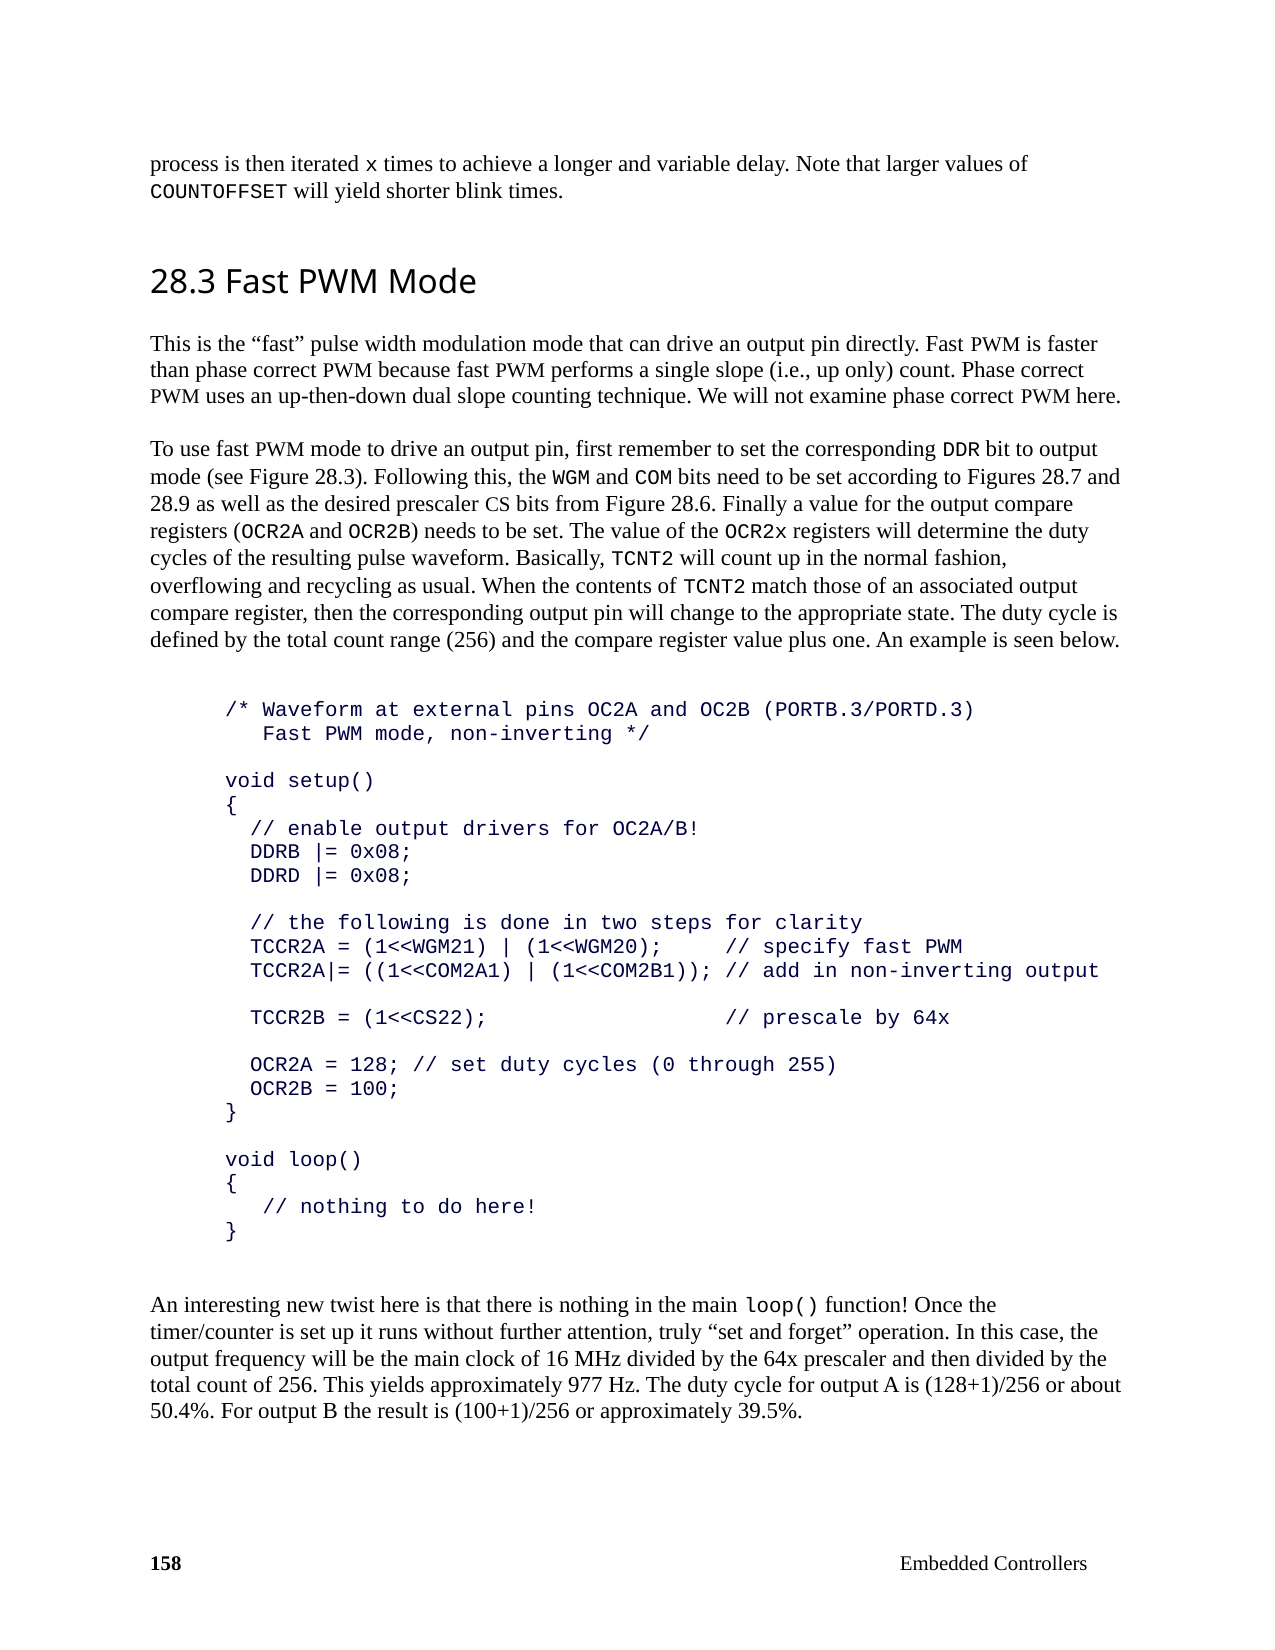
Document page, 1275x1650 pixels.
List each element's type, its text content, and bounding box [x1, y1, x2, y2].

text { [225, 1172, 1125, 1196]
text TCCR2A|= ((1<<COM2A1) | (1<<COM2B1)); // add in non-inverting output [225, 959, 1125, 983]
text } [225, 1220, 1125, 1243]
text To use fast PWM mode to drive an output pin, first remember to set the corresponding DDR bit to output mode (see Figure 28.3). Following this, the WGM and COM bits need to be set according to Figures 28.7 and 28.9 as well as the desired prescaler CS bits from Figure 28.6. Finally a value for the output compare registers (OCR2A and OCR2B) needs to be set. The value of the OCR2x registers will determine the duty cycles of the resulting pulse waveform. Basically, TCNT2 will count up in the normal fashion, overflowing and recycling as usual. When the contents of TCNT2 match those of an associated output compare register, then the corresponding output pin will change to the appropriate state. The duty cycle is defined by the total count range (256) and the compare register value plus one. An example is seen below. [150, 435, 1125, 652]
text OCR2B = 100; [225, 1078, 1125, 1101]
text // nothing to do here! [225, 1196, 1125, 1220]
text // enable output drivers for OC2A/B! [225, 818, 1125, 841]
text // the following is done in two steps for clarity [225, 912, 1125, 936]
text TCCR2A = (1<<WGM21) | (1<<WGM20); // specify fast PWM [225, 936, 1125, 959]
text DDRB |= 0x08; [225, 841, 1125, 865]
text DDRD |= 0x08; [225, 865, 1125, 889]
subtitle 28.3 Fast PWM Mode [150, 258, 1125, 303]
text void setup() [225, 770, 1125, 794]
text void loop() [225, 1149, 1125, 1172]
text An interesting new twist here is that there is nothing in the main loop() function! Once the timer/counter is set up it runs without further attention, truly “set and forget” operation. In this case, the output frequency will be the main clock of 16 MHz divided by the 64x prescaler and then divided by the total count of 256. This yields approximately 977 Hz. The duty cycle for output A is (128+1)/256 or about 50.4%. For output B the result is (100+1)/256 or approximately 39.5%. [150, 1291, 1125, 1424]
text OCR2A = 128; // set duty cycles (0 through 255) [225, 1054, 1125, 1078]
text TCCR2B = (1<<CS22); // prescale by 64x [225, 1007, 1125, 1031]
text { [225, 794, 1125, 818]
text } [225, 1101, 1125, 1125]
text /* Waveform at external pins OC2A and OC2B (PORTB.3/PORTD.3) [225, 699, 1125, 723]
text Fast PWM mode, non-inverting */ [225, 723, 1125, 747]
text process is then iterated x times to achieve a longer and variable delay. Note that larger values of COUNTOFFSET will yield shorter blink times. [150, 150, 1125, 205]
text This is the “fast” pulse width modulation mode that can drive an output pin directly. Fast PWM is faster than phase correct PWM because fast PWM performs a single slope (i.e., up only) count. Phase correct PWM uses an up-then-down dual slope counting technique. We will not examine phase correct PWM here. [150, 330, 1125, 409]
